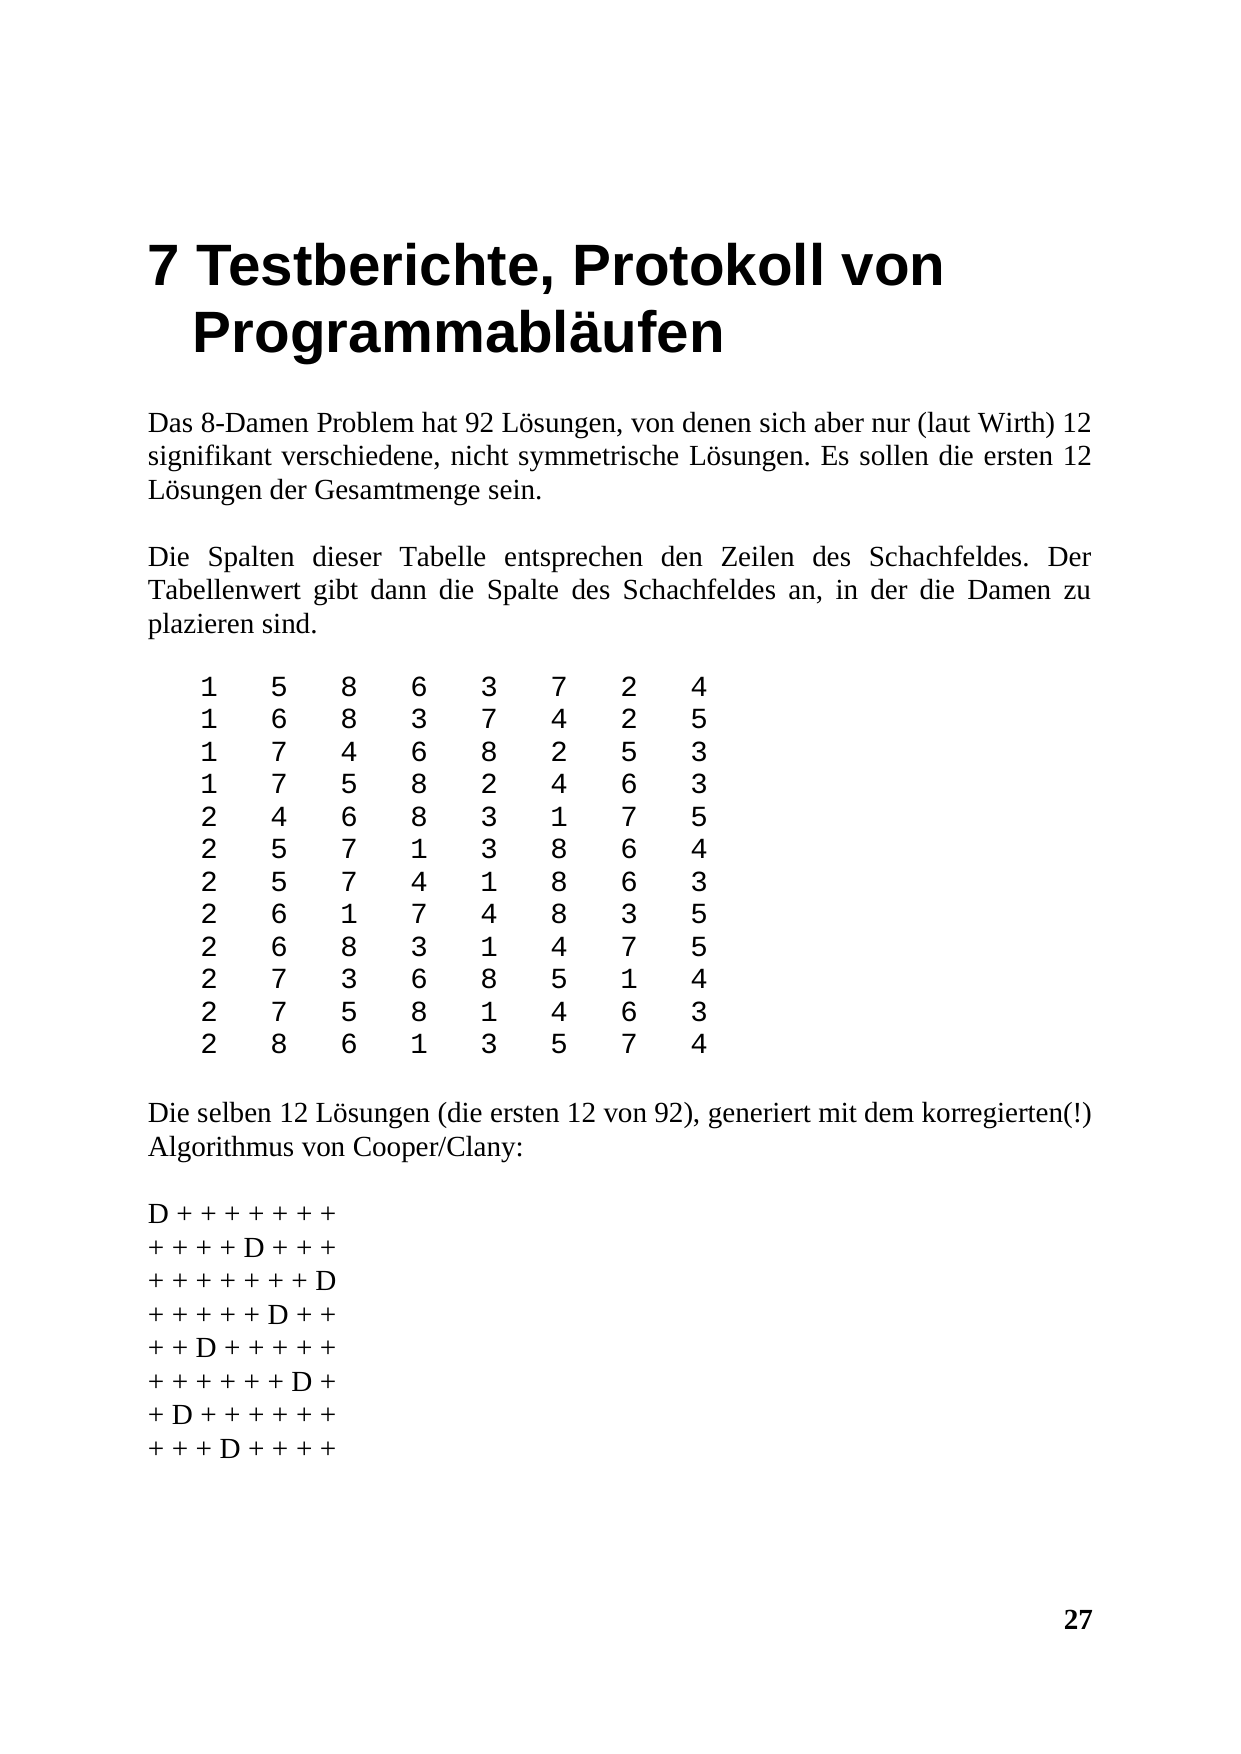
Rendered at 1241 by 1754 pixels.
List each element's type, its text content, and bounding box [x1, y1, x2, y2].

text 1 7 4 6 8 2 5 3 [148, 737, 1093, 770]
text + D + + + + + + [148, 1398, 1093, 1431]
text + + + + + + D + [148, 1364, 1093, 1398]
text 1 5 8 6 3 7 2 4 [148, 672, 1093, 705]
text 2 7 5 8 1 4 6 3 [148, 997, 1093, 1030]
text + + + + + D + + [148, 1297, 1093, 1331]
text Die selben 12 Lösungen (die ersten 12 von 92), generiert mit dem korregierten(!) Algorithmus von Cooper/Clany: [148, 1096, 1093, 1163]
text 2 5 7 1 3 8 6 4 [148, 835, 1093, 867]
text 2 7 3 6 8 5 1 4 [148, 965, 1093, 997]
text D + + + + + + + [148, 1196, 1093, 1230]
text 2 4 6 8 3 1 7 5 [148, 802, 1093, 835]
text 2 5 7 4 1 8 6 3 [148, 867, 1093, 900]
text + + + + + + + D [148, 1263, 1093, 1297]
text 2 6 1 7 4 8 3 5 [148, 900, 1093, 932]
text 1 7 5 8 2 4 6 3 [148, 770, 1093, 802]
subtitle 7 Testberichte, Protokoll von Programmabläufen [148, 230, 1093, 365]
text + + D + + + + + [148, 1331, 1093, 1364]
text Das 8-Damen Problem hat 92 Lösungen, von denen sich aber nur (laut Wirth) 12 signifikant verschiedene, nicht symmetrische Lösungen. Es sollen die ersten 12 Lösungen der Gesamtmenge sein. [148, 405, 1093, 506]
text 1 6 8 3 7 4 2 5 [148, 705, 1093, 737]
text + + + D + + + + [148, 1431, 1093, 1465]
text + + + + D + + + [148, 1230, 1093, 1263]
text Die Spalten dieser Tabelle entsprechen den Zeilen des Schachfeldes. Der Tabellenwert gibt dann die Spalte des Schachfeldes an, in der die Damen zu plazieren sind. [148, 539, 1093, 640]
text 2 8 6 1 3 5 7 4 [148, 1030, 1093, 1062]
text 2 6 8 3 1 4 7 5 [148, 932, 1093, 965]
